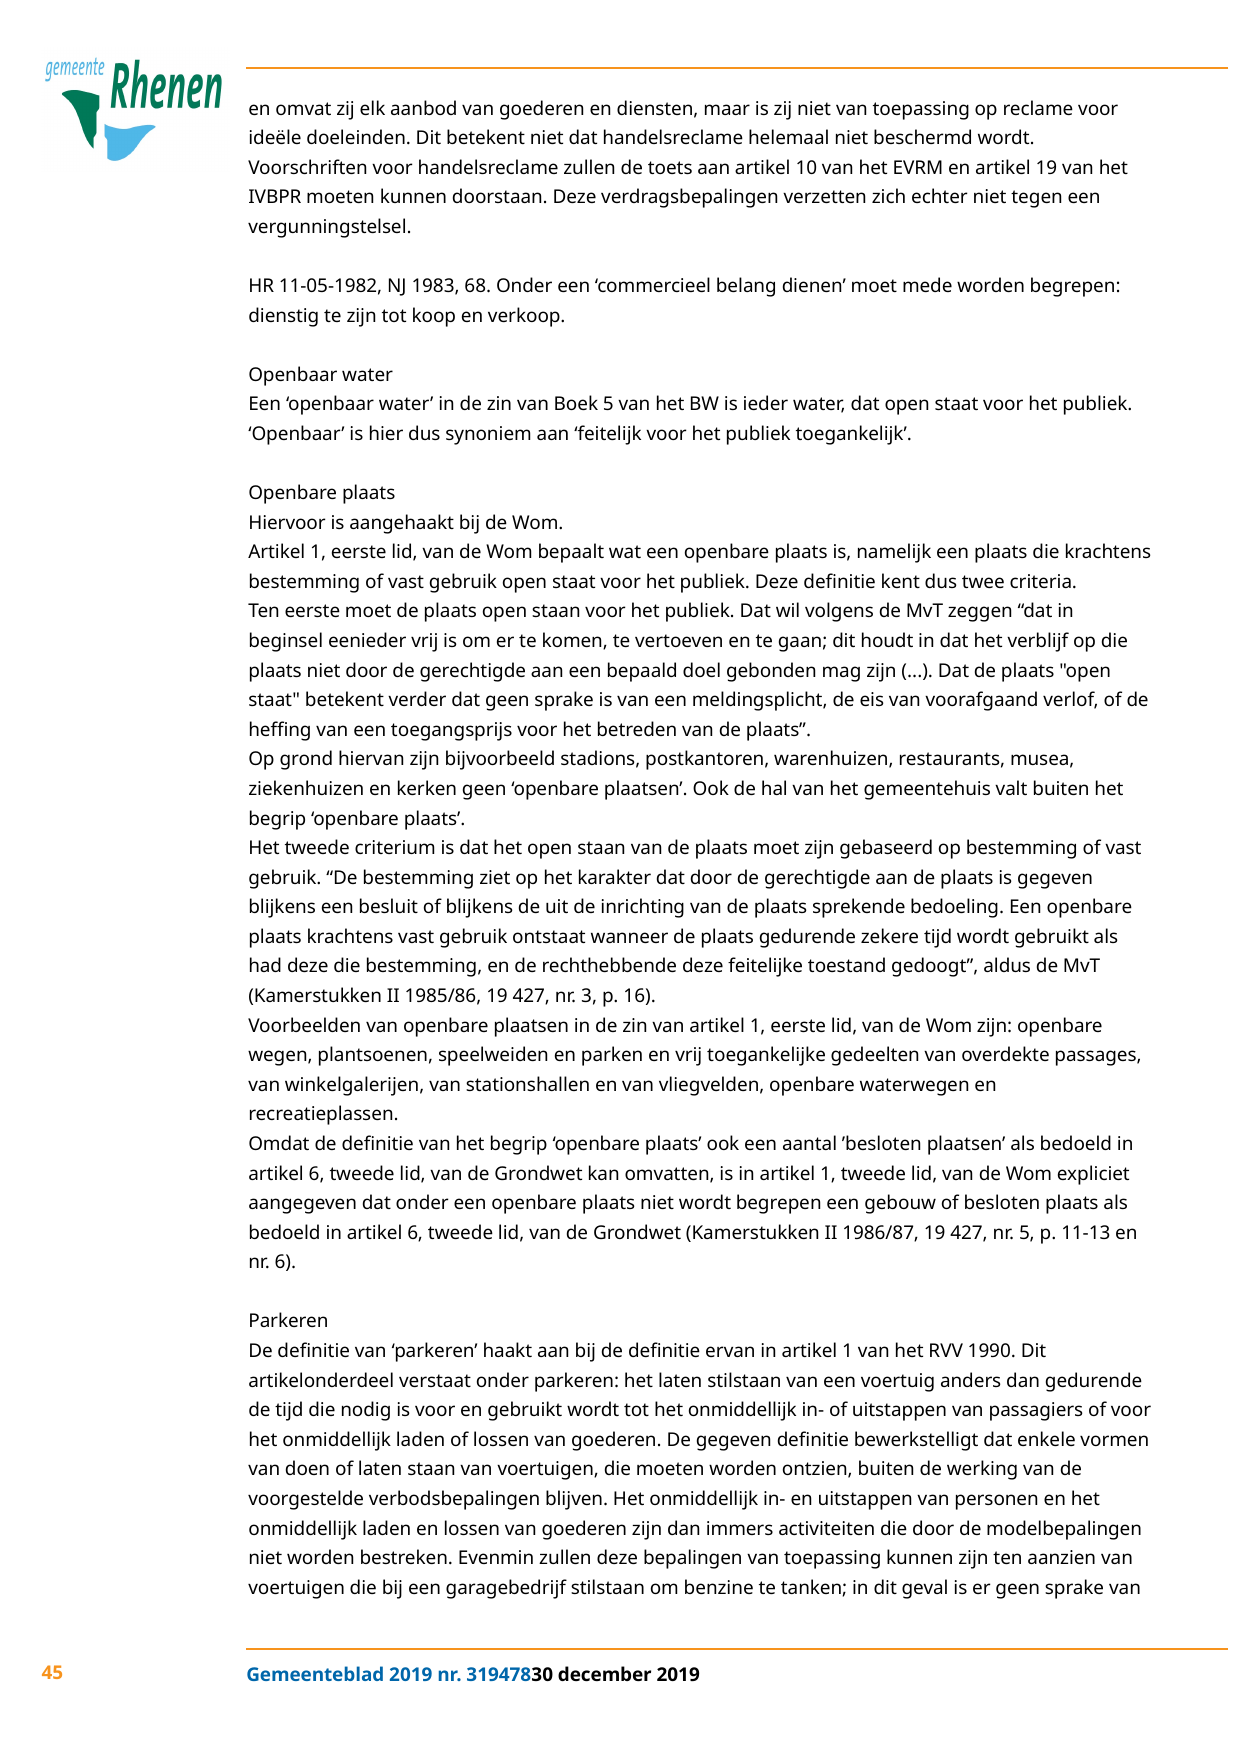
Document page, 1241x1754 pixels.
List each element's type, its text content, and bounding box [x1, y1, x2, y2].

text Artikel 1, eerste lid, van de Wom bepaalt wat een openbare plaats is, namelijk een plaats die krachtens bestemming of vast gebruik open staat voor het publiek. Deze definitie kent dus twee criteria. [248, 538, 1152, 594]
text Omdat de definitie van het begrip ‘openbare plaats’ ook een aantal ’besloten plaatsen’ als bedoeld in artikel 6, tweede lid, van de Grondwet kan omvatten, is in artikel 1, tweede lid, van de Wom expliciet aangegeven dat onder een openbare plaats niet wordt begrepen een gebouw of besloten plaats als bedoeld in artikel 6, tweede lid, van de Grondwet (Kamerstukken II 1986/87, 19 427, nr. 5, p. 11-13 en nr. 6). [248, 1130, 1152, 1274]
text Ten eerste moet de plaats open staan voor het publiek. Dat wil volgens de MvT zeggen “dat in beginsel eenieder vrij is om er te komen, te vertoeven en te gaan; dit houdt in dat het verblijf op die plaats niet door de gerechtigde aan een bepaald doel gebonden mag zijn (...). Dat de plaats "open staat" betekent verder dat geen sprake is van een meldingsplicht, de eis van voorafgaand verlof, of de heffing van een toegangsprijs voor het betreden van de plaats”. [248, 598, 1152, 742]
text Op grond hiervan zijn bijvoorbeeld stadions, postkantoren, warenhuizen, restaurants, musea, ziekenhuizen en kerken geen ‘openbare plaatsen’. Ook de hal van het gemeentehuis valt buiten het begrip ‘openbare plaats’. [248, 746, 1152, 831]
text Openbaar water [248, 361, 1152, 387]
text HR 11-05-1982, NJ 1983, 68. Onder een ‘commercieel belang dienen’ moet mede worden begrepen: dienstig te zijn tot koop en verkoop. [248, 272, 1152, 328]
text Parkeren [248, 1308, 1152, 1333]
text De definitie van ‘parkeren’ haakt aan bij de definitie ervan in artikel 1 van het RVV 1990. Dit artikelonderdeel verstaat onder parkeren: het laten stilstaan van een voertuig anders dan gedurende de tijd die nodig is voor en gebruikt wordt tot het onmiddellijk in- of uitstappen van passagiers of voor het onmiddellijk laden of lossen van goederen. De gegeven definitie bewerkstelligt dat enkele vormen van doen of laten staan van voertuigen, die moeten worden ontzien, buiten de werking van de voorgestelde verbodsbepalingen blijven. Het onmiddellijk in- en uitstappen van personen en het onmiddellijk laden en lossen van goederen zijn dan immers activiteiten die door de modelbepalingen niet worden bestreken. Evenmin zullen deze bepalingen van toepassing kunnen zijn ten aanzien van voertuigen die bij een garagebedrijf stilstaan om benzine te tanken; in dit geval is er geen sprake van [248, 1337, 1152, 1600]
text Hiervoor is aangehaakt bij de Wom. [248, 509, 1152, 535]
text Een ‘openbaar water’ in de zin van Boek 5 van het BW is ieder water, dat open staat voor het publiek. ‘Openbaar’ is hier dus synoniem aan ‘feitelijk voor het publiek toegankelijk’. [248, 391, 1152, 446]
picture [41, 47, 231, 172]
text en omvat zij elk aanbod van goederen en diensten, maar is zij niet van toepassing op reclame voor ideële doeleinden. Dit betekent niet dat handelsreclame helemaal niet beschermd wordt. Voorschriften voor handelsreclame zullen de toets aan artikel 10 van het EVRM en artikel 19 van het IVBPR moeten kunnen doorstaan. Deze verdragsbepalingen verzetten zich echter niet tegen een vergunningstelsel. [248, 95, 1152, 239]
text Het tweede criterium is dat het open staan van de plaats moet zijn gebaseerd op bestemming of vast gebruik. “De bestemming ziet op het karakter dat door de gerechtigde aan de plaats is gegeven blijkens een besluit of blijkens de uit de inrichting van de plaats sprekende bedoeling. Een openbare plaats krachtens vast gebruik ontstaat wanneer de plaats gedurende zekere tijd wordt gebruikt als had deze die bestemming, en de rechthebbende deze feitelijke toestand gedoogt”, aldus de MvT (Kamerstukken II 1985/86, 19 427, nr. 3, p. 16). [248, 834, 1152, 1008]
text Openbare plaats [248, 479, 1152, 505]
text Voorbeelden van openbare plaatsen in de zin van artikel 1, eerste lid, van de Wom zijn: openbare wegen, plantsoenen, speelweiden en parken en vrij toegankelijke gedeelten van overdekte passages, van winkelgalerijen, van stationshallen en van vliegvelden, openbare waterwegen en recreatieplassen. [248, 1012, 1152, 1126]
